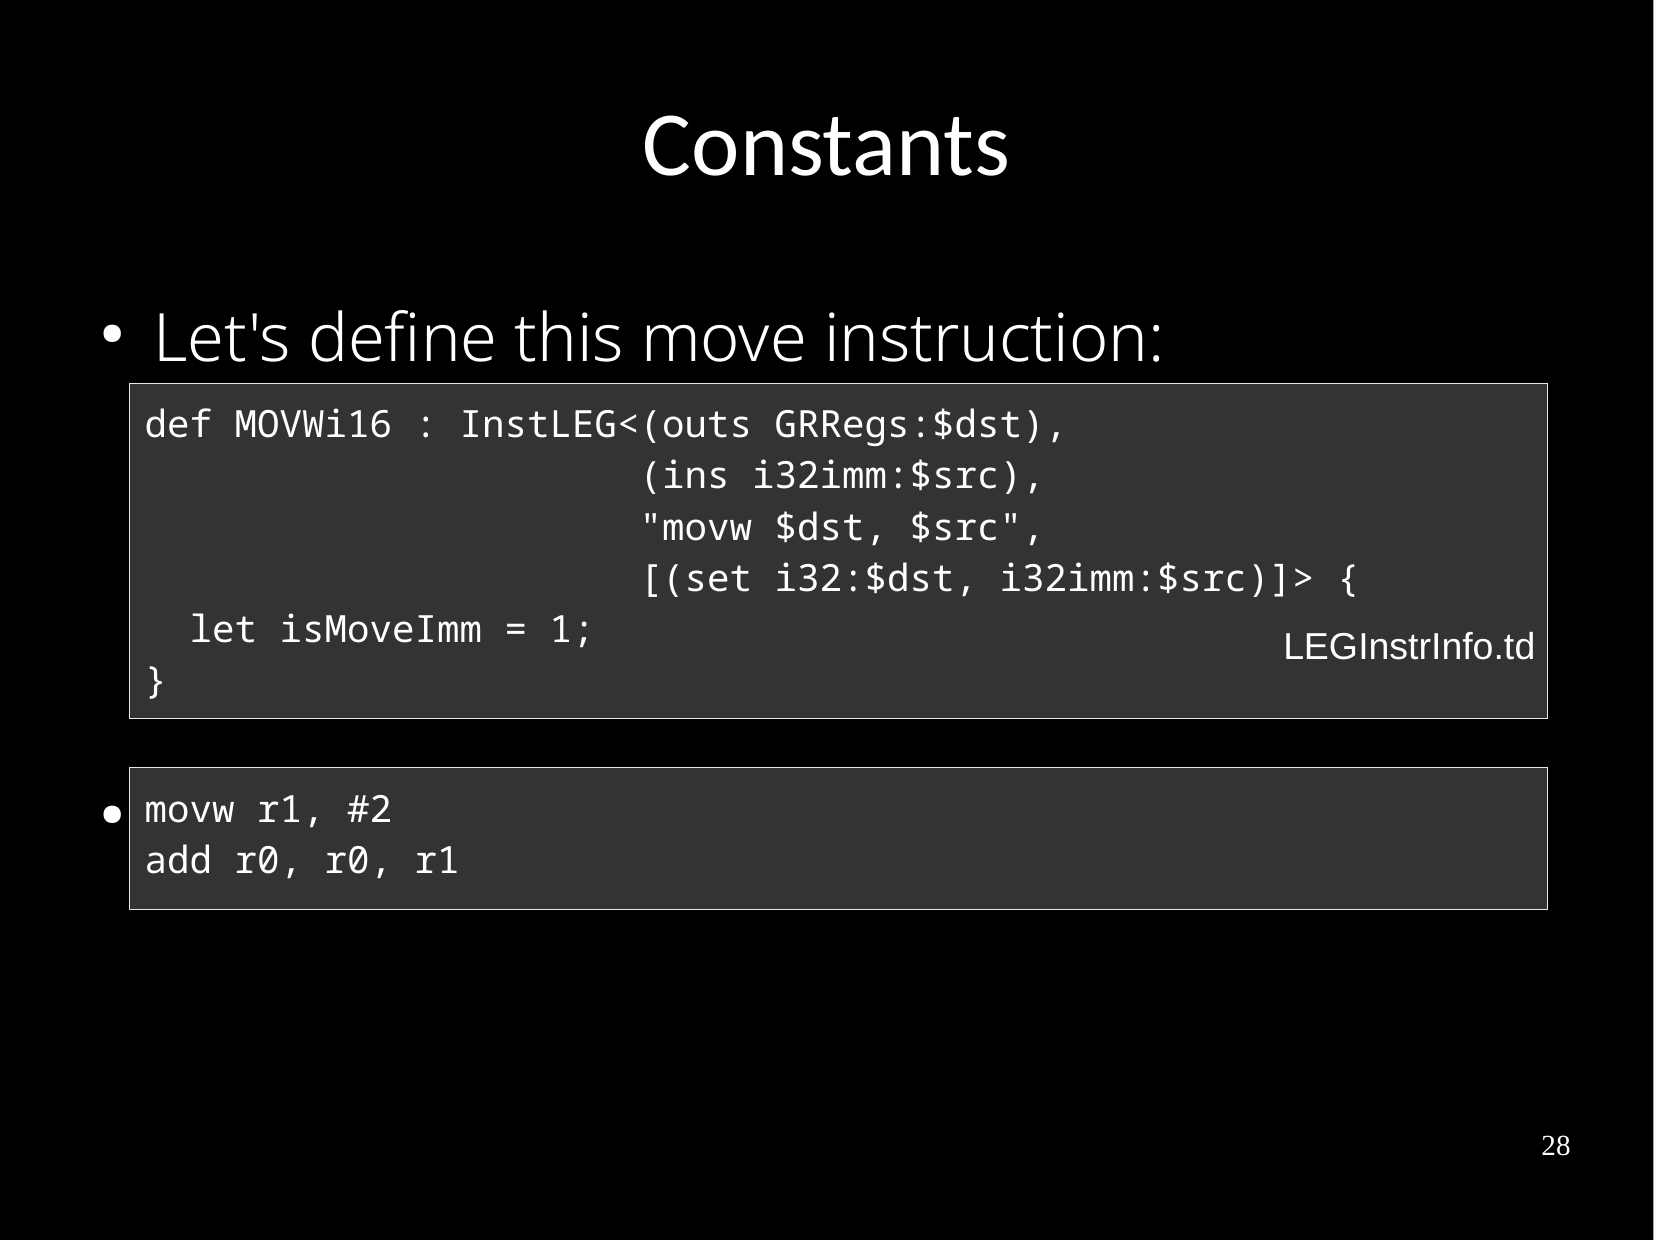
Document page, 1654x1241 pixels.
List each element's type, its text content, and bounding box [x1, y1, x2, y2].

text_box movw r1, #2 add r0, r0, r1 [129, 767, 1548, 910]
list Let's define this move instruction: The previous example translates to: [82, 290, 1571, 1010]
text_box def MOVWi16 : InstLEG<(outs GRRegs:$dst), (ins i32imm:$src), "movw $dst, $src", [(set i32:$dst, i32imm:$src)]> { let isMoveImm = 1; } [129, 383, 1548, 674]
title Constants [82, 49, 1571, 257]
text_box LEGInstrInfo.td [983, 618, 1551, 680]
